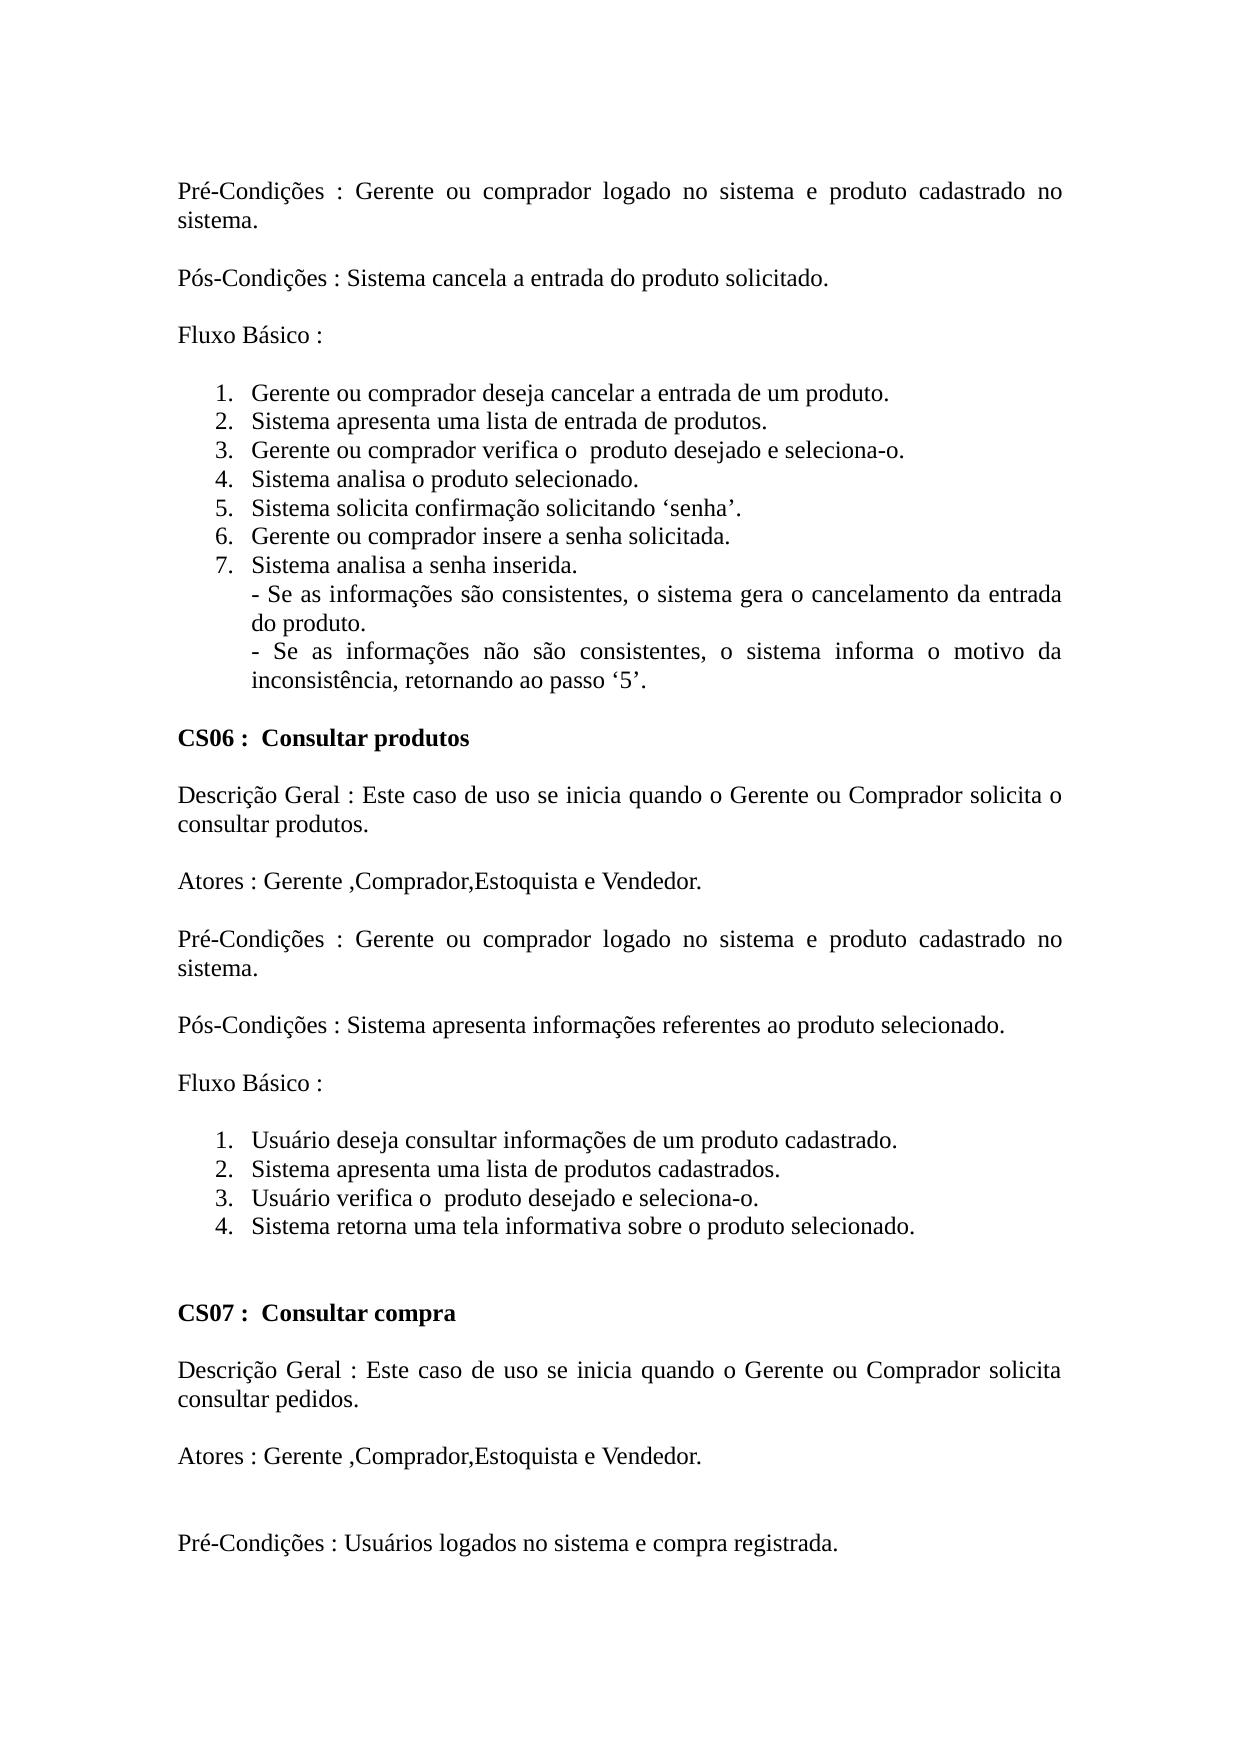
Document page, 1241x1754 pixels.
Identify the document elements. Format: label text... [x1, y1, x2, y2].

text 4. Sistema retorna uma tela informativa sobre o produto selecionado. [215, 1211, 1063, 1240]
text CS06 : Consultar produtos [177, 723, 1063, 751]
text - Se as informações são consistentes, o sistema gera o cancelamento da entrada do produto. [251, 579, 1063, 636]
text 5. Sistema solicita confirmação solicitando ‘senha’. [215, 493, 1063, 521]
text 3. Gerente ou comprador verifica o produto desejado e seleciona-o. [215, 435, 1063, 464]
text Pós-Condições : Sistema cancela a entrada do produto solicitado. [177, 263, 1063, 291]
text Pré-Condições : Usuários logados no sistema e compra registrada. [177, 1528, 1063, 1556]
text Atores : Gerente ,Comprador,Estoquista e Vendedor. [177, 1441, 1063, 1470]
text Fluxo Básico : [177, 320, 1063, 349]
text 2. Sistema apresenta uma lista de produtos cadastrados. [215, 1154, 1063, 1183]
text Descrição Geral : Este caso de uso se inicia quando o Gerente ou Comprador solicita consultar pedidos. [177, 1355, 1063, 1413]
text 1. Gerente ou comprador deseja cancelar a entrada de um produto. [215, 378, 1063, 406]
text Pós-Condições : Sistema apresenta informações referentes ao produto selecionado. [177, 1010, 1063, 1039]
text - Se as informações não são consistentes, o sistema informa o motivo da inconsistência, retornando ao passo ‘5’. [251, 636, 1063, 694]
text Pré-Condições : Gerente ou comprador logado no sistema e produto cadastrado no sistema. [177, 176, 1063, 234]
text 7. Sistema analisa a senha inserida. [215, 550, 1063, 579]
text Descrição Geral : Este caso de uso se inicia quando o Gerente ou Comprador solicita o consultar produtos. [177, 780, 1063, 838]
text 2. Sistema apresenta uma lista de entrada de produtos. [215, 406, 1063, 435]
text 6. Gerente ou comprador insere a senha solicitada. [215, 521, 1063, 550]
text Pré-Condições : Gerente ou comprador logado no sistema e produto cadastrado no sistema. [177, 924, 1063, 981]
text Atores : Gerente ,Comprador,Estoquista e Vendedor. [177, 866, 1063, 895]
text CS07 : Consultar compra [177, 1298, 1063, 1326]
text 1. Usuário deseja consultar informações de um produto cadastrado. [215, 1125, 1063, 1154]
text Fluxo Básico : [177, 1068, 1063, 1096]
text 3. Usuário verifica o produto desejado e seleciona-o. [215, 1183, 1063, 1211]
text 4. Sistema analisa o produto selecionado. [215, 464, 1063, 493]
